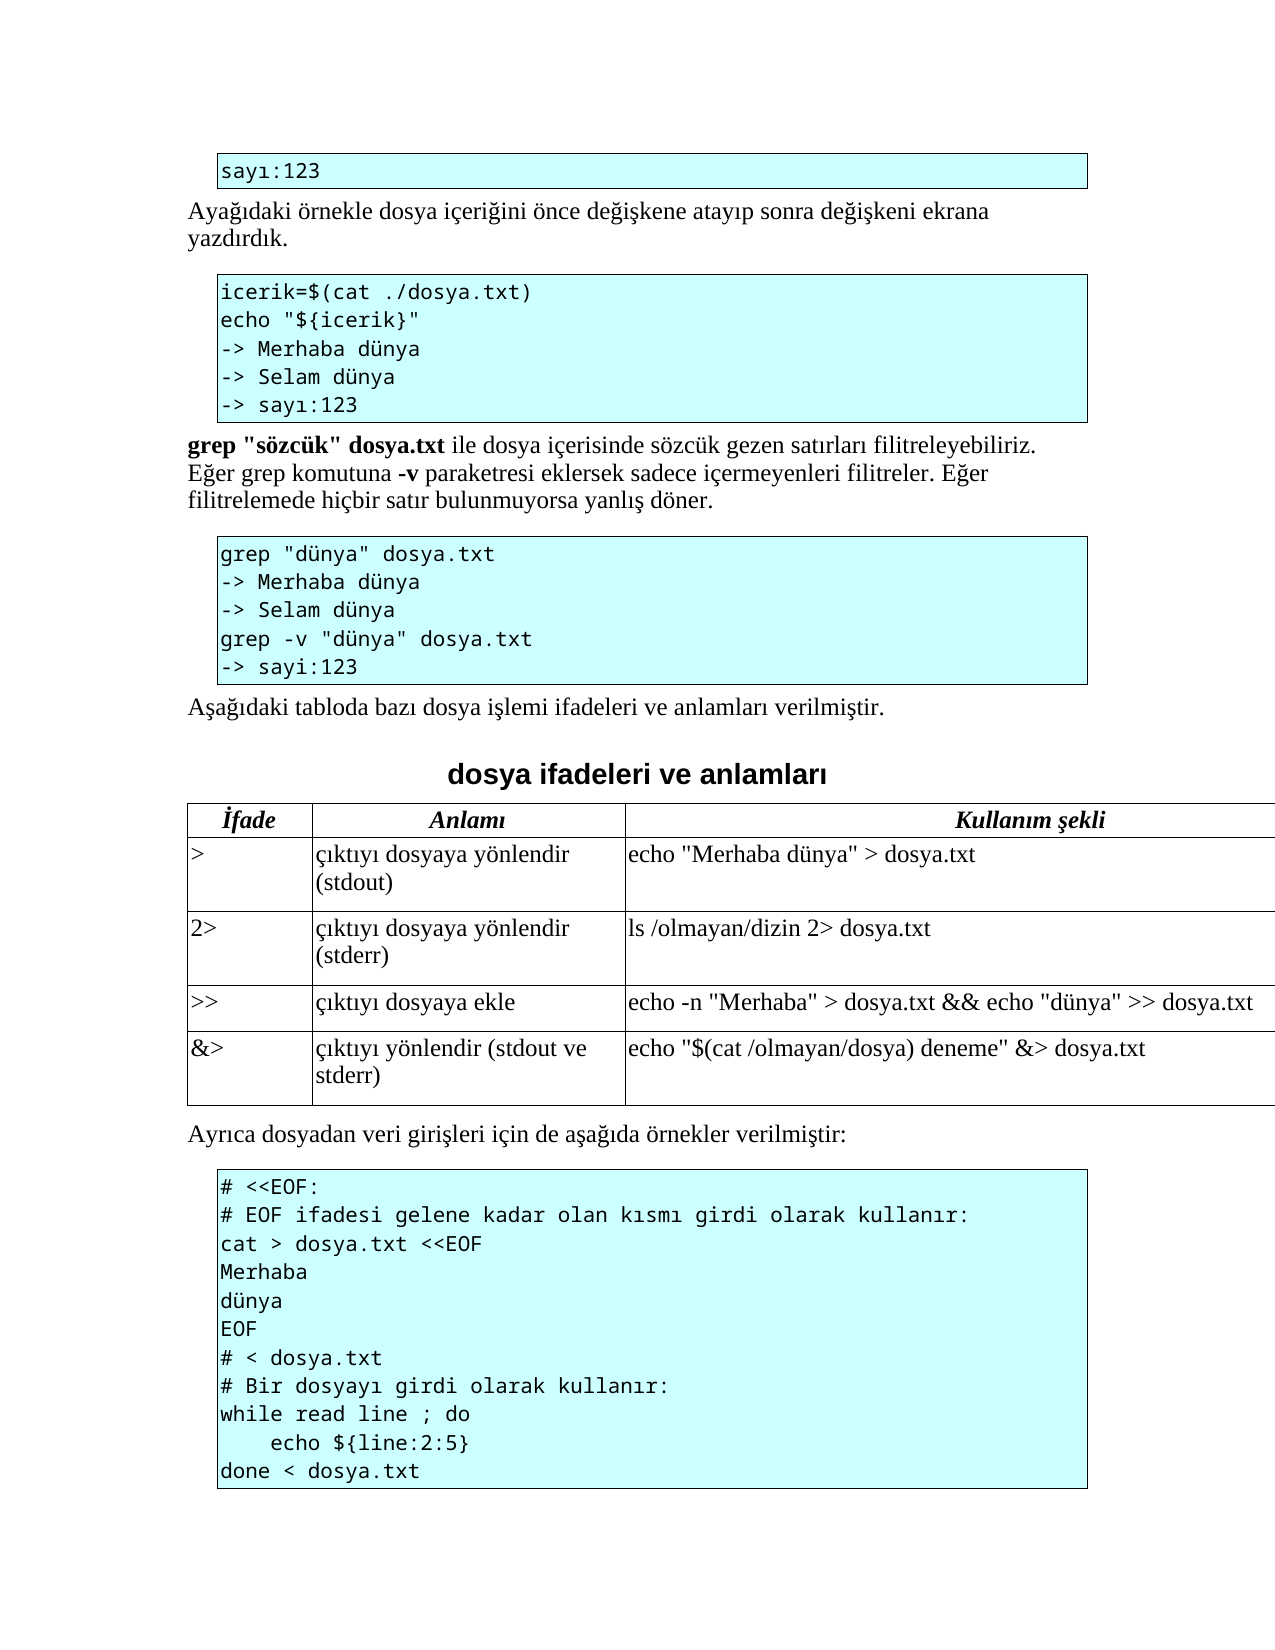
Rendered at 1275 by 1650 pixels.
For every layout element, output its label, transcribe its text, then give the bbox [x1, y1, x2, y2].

text Aşağıdaki tabloda bazı dosya işlemi ifadeleri ve anlamları verilmiştir. [187, 693, 1087, 721]
table_cell çıktıyı dosyaya yönlendir (stdout) [313, 838, 625, 911]
table_cell 2> [188, 912, 312, 985]
table_cell çıktıyı dosyaya ekle [313, 986, 625, 1031]
table_header Kullanım şekli [626, 804, 1275, 837]
table_cell çıktıyı dosyaya yönlendir (stderr) [313, 912, 625, 985]
table_cell echo "$(cat /olmayan/dosya) deneme" &> dosya.txt [626, 1032, 1275, 1105]
table_cell çıktıyı yönlendir (stdout ve stderr) [313, 1032, 625, 1105]
table_header Anlamı [313, 804, 625, 837]
table_cell &> [188, 1032, 312, 1105]
text Ayrıca dosyadan veri girişleri için de aşağıda örnekler verilmiştir: [187, 1120, 1087, 1147]
table_cell echo "Merhaba dünya" > dosya.txt [626, 838, 1275, 911]
text # <<EOF: # EOF ifadesi gelene kadar olan kısmı girdi olarak kullanır: cat > dosya.txt <<EOF Merhaba dünya EOF # < dosya.txt # Bir dosyayı girdi olarak kullanır: while read line ; do echo ${line:2:5} done < dosya.txt [218, 1170, 1087, 1488]
table_header İfade [188, 804, 312, 837]
table_cell ls /olmayan/dizin 2> dosya.txt [626, 912, 1275, 985]
table_cell echo -n "Merhaba" > dosya.txt && echo "dünya" >> dosya.txt [626, 986, 1275, 1031]
text sayı:123 [218, 154, 1087, 188]
title dosya ifadeleri ve anlamları [187, 758, 1087, 791]
table_cell >> [188, 986, 312, 1031]
text grep "dünya" dosya.txt -> Merhaba dünya -> Selam dünya grep -v "dünya" dosya.txt -> sayi:123 [218, 537, 1087, 684]
text icerik=$(cat ./dosya.txt) echo "${icerik}" -> Merhaba dünya -> Selam dünya -> sayı:123 [218, 275, 1087, 422]
text Ayağıdaki örnekle dosya içeriğini önce değişkene atayıp sonra değişkeni ekrana yazdırdık. [187, 197, 1087, 252]
text grep "sözcük" dosya.txt ile dosya içerisinde sözcük gezen satırları filitreleyebiliriz. Eğer grep komutuna -v paraketresi eklersek sadece içermeyenleri filitreler. Eğer filitrelemede hiçbir satır bulunmuyorsa yanlış döner. [187, 431, 1087, 514]
table_cell > [188, 838, 312, 911]
